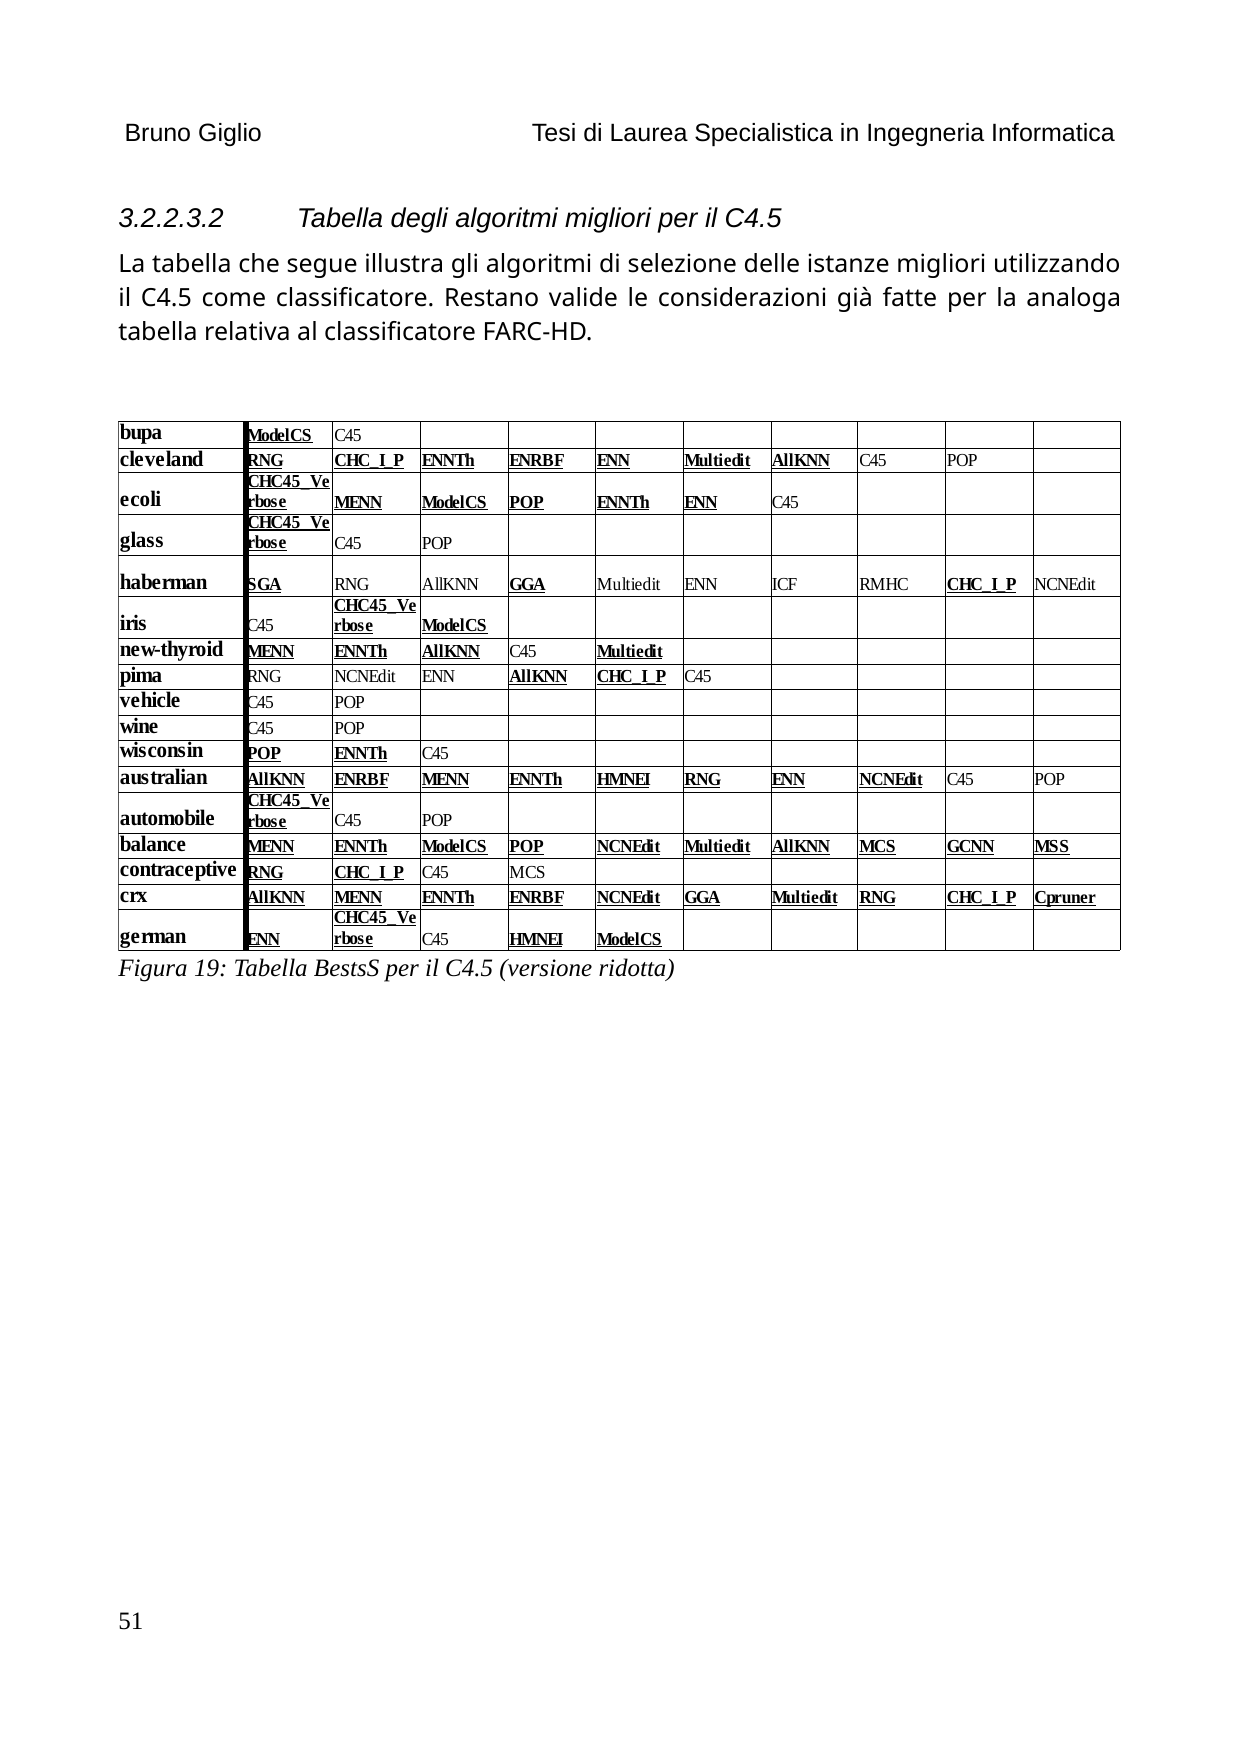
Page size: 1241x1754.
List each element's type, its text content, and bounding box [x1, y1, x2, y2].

text La tabella che segue illustra gli algoritmi di selezione delle istanze migliori utilizzando il C4.5 come classificatore. Restano valide le considerazioni già fatte per la analoga tabella relativa al classificatore FARC-HD. [118, 246, 1122, 348]
text Figura 19: Tabella BestsS per il C4.5 (versione ridotta) [118, 421, 1122, 982]
subtitle Tabella degli algoritmi migliori per il C4.5 [118, 202, 1122, 233]
